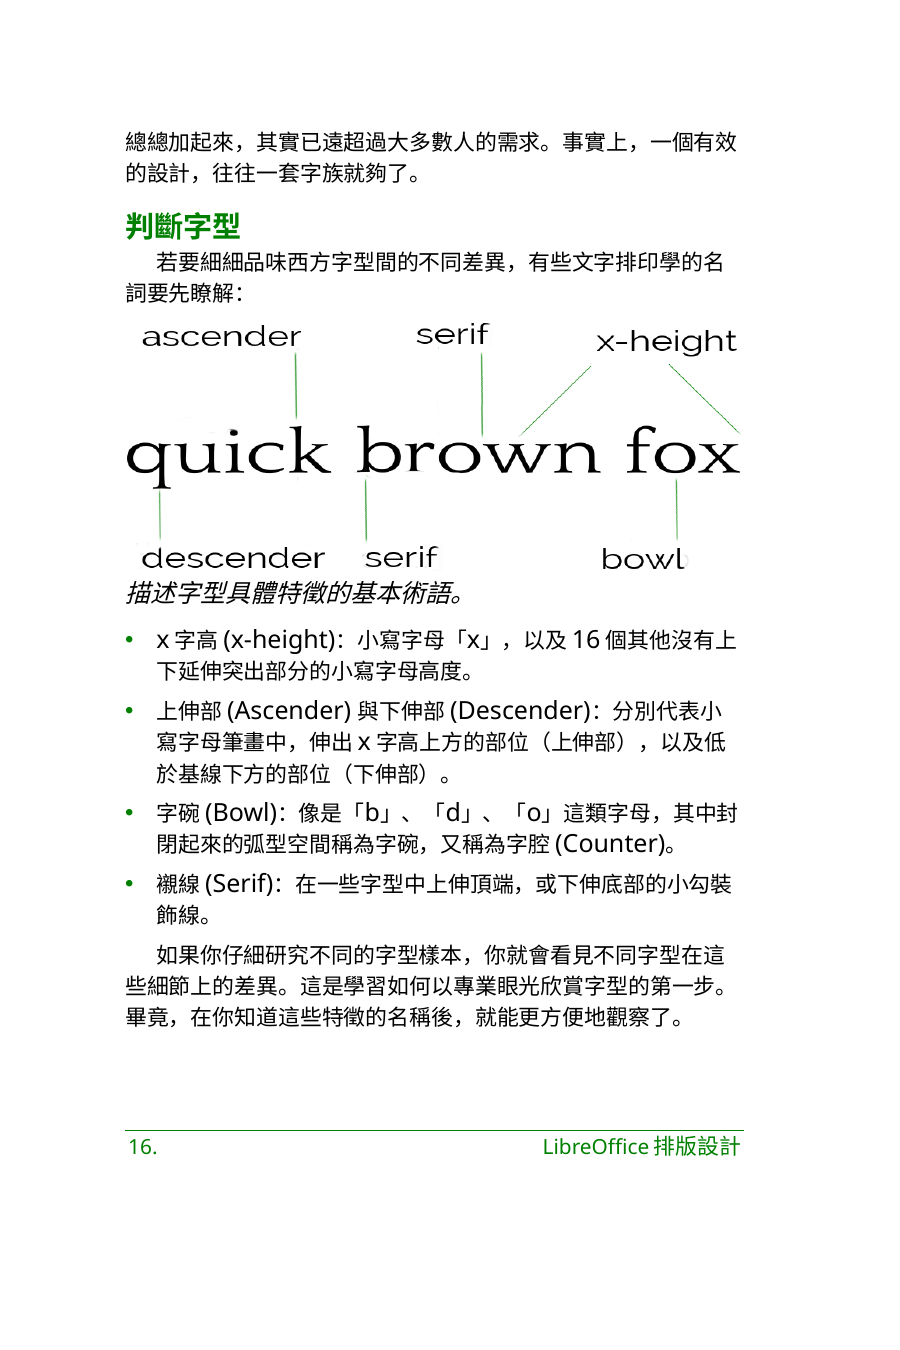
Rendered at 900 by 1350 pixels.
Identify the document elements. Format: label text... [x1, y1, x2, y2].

text 總總加起來，其實已遠超過大多數人的需求。事實上，一個有效的設計，往往一套字族就夠了。 [125, 125, 744, 187]
list 字碗 (Bowl)：像是「b」、「d」、「o」這類字母，其中封閉起來的弧型空間稱為字碗，又稱為字腔 (Counter)。 [125, 797, 744, 859]
text 如果你仔細研究不同的字型樣本，你就會看見不同字型在這些細節上的差異。這是學習如何以專業眼光欣賞字型的第一步。畢竟，在你知道這些特徵的名稱後，就能更方便地觀察了。 [125, 938, 744, 1032]
text 若要細細品味西方字型間的不同差異，有些文字排印學的名詞要先瞭解： [125, 245, 744, 308]
list 上伸部 (Ascender) 與下伸部 (Descender)：分別代表小寫字母筆畫中，伸出x字高上方的部位（上伸部），以及低於基線下方的部位（下伸部）。 [125, 694, 744, 788]
list 襯線 (Serif)：在一些字型中上伸頂端，或下伸底部的小勾裝飾線。 [125, 867, 744, 930]
subtitle 判斷字型 [125, 203, 744, 245]
list x字高 (x-height)：小寫字母「x」，以及16個其他沒有上下延伸突出部分的小寫字母高度。 [125, 624, 744, 686]
table_cell 描述字型具體特徵的基本術語。 [125, 573, 744, 608]
picture [125, 323, 744, 571]
